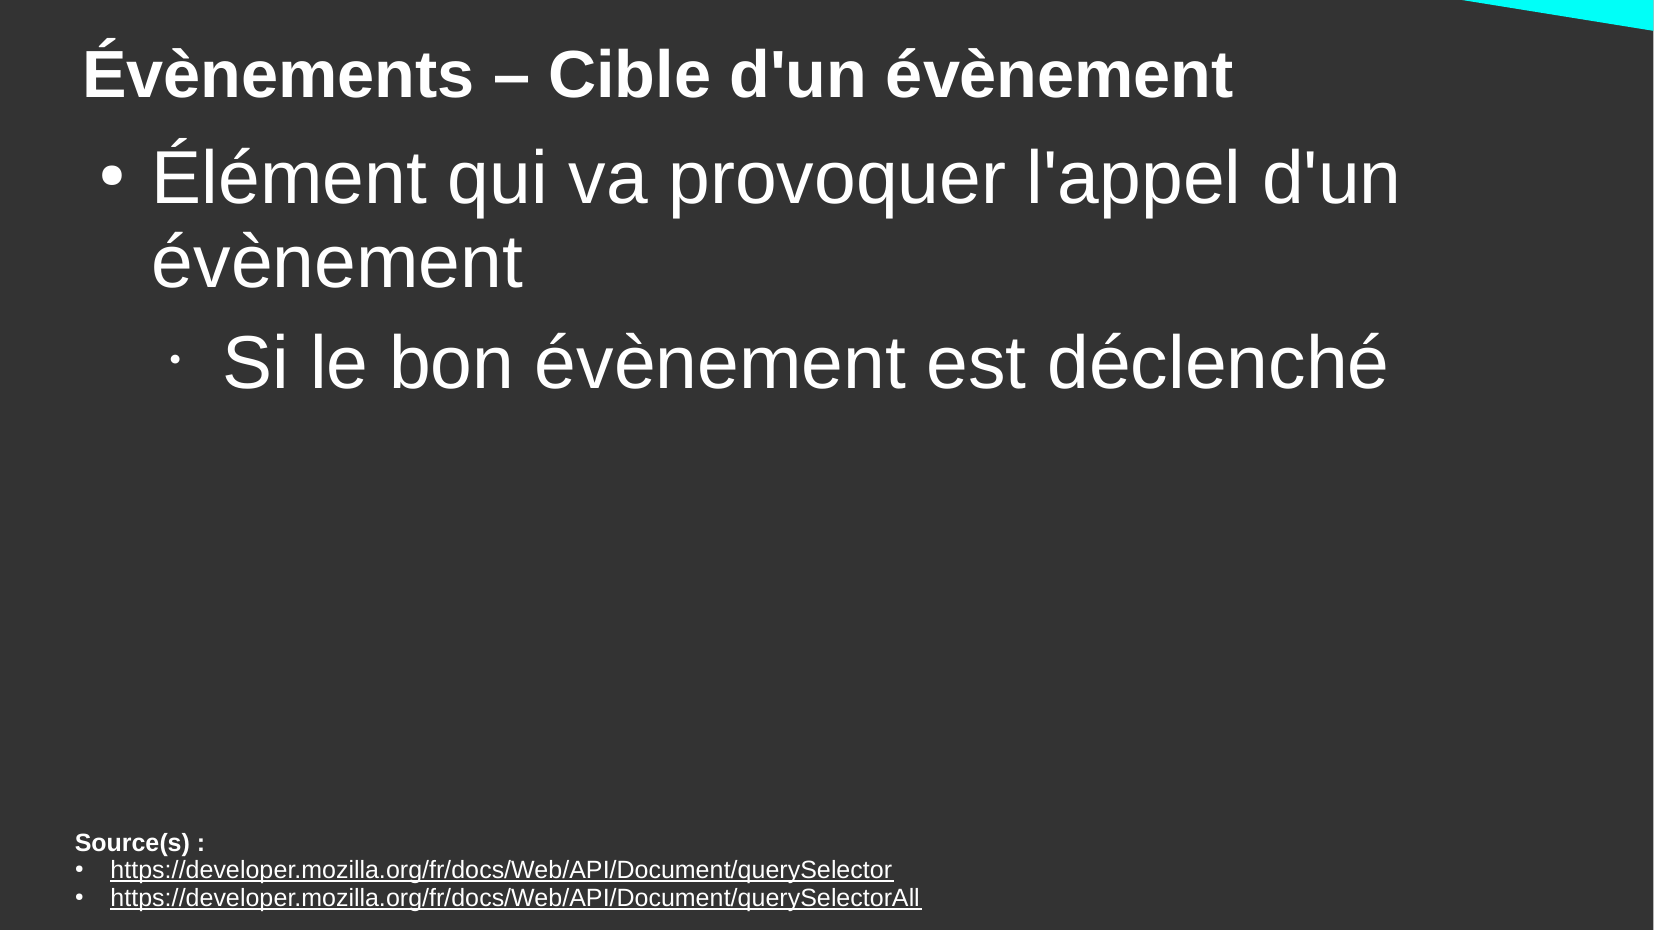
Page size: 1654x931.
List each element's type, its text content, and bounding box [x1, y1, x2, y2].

text_box Source(s) : https://developer.mozilla.org/fr/docs/Web/API/Document/querySelector https://developer.mozilla.org/fr/docs/Web/API/Document/querySelectorAll [60, 820, 1583, 920]
list Élément qui va provoquer l'appel d'un évènement Si le bon évènement est déclenché [80, 135, 1620, 709]
title Évènements – Cible d'un évènement [82, 37, 1571, 114]
text_box [1462, 0, 1654, 31]
